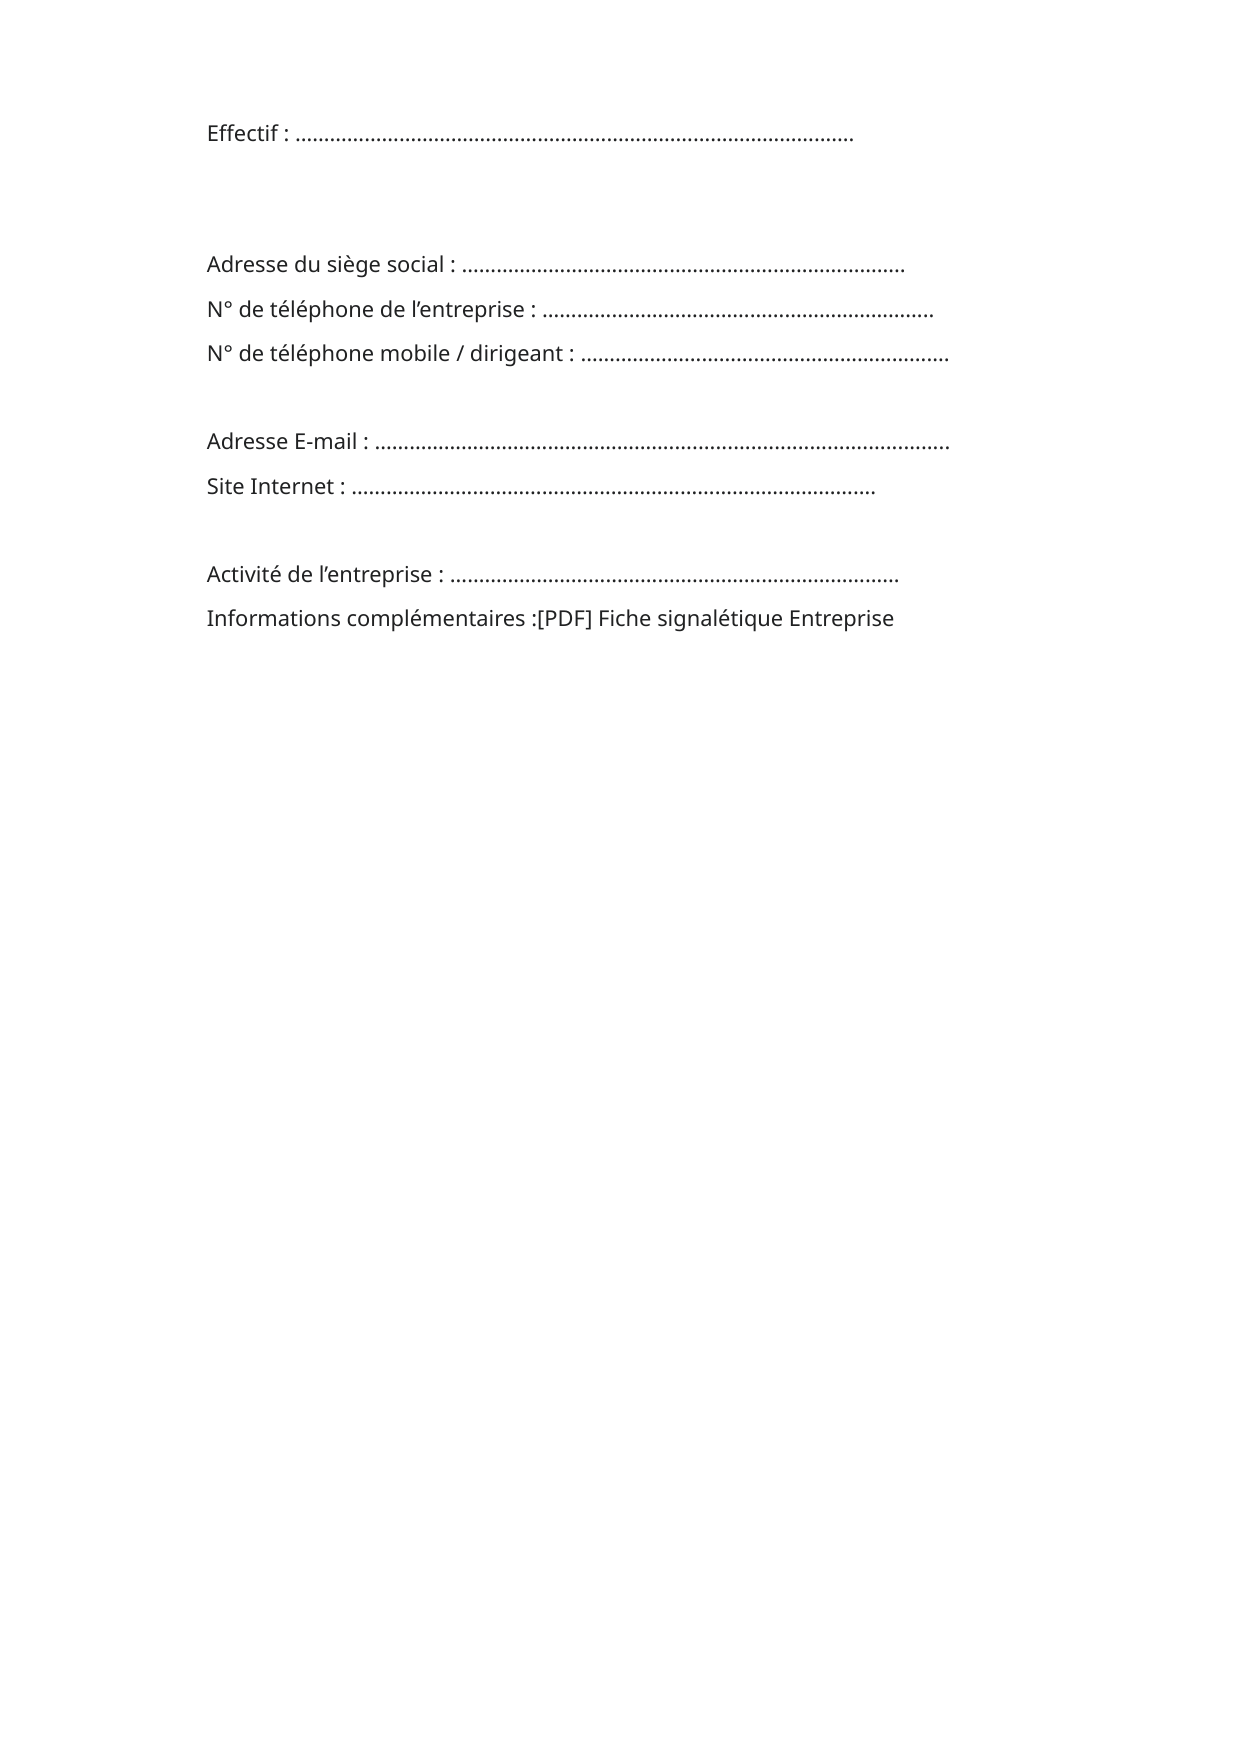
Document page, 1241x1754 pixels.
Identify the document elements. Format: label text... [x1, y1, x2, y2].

text Activité de l’entreprise : …………………………………………………………………… [118, 559, 1122, 588]
text N° de téléphone de l’entreprise : ………………………………………………………….. [118, 294, 1122, 323]
text N° de téléphone mobile / dirigeant : ………………………………………………………. [118, 338, 1122, 368]
text Informations complémentaires :[PDF] Fiche signalétique Entreprise [118, 603, 1122, 633]
text Effectif : ……………………………………………………………………………………. [118, 118, 1122, 148]
text Adresse du siège social : ………………………………………………………………….. [118, 249, 1122, 279]
text Site Internet : ………………………………………………………………………………. [118, 471, 1122, 501]
text Adresse E-mail : ……………………………………………................................................ [118, 426, 1122, 456]
